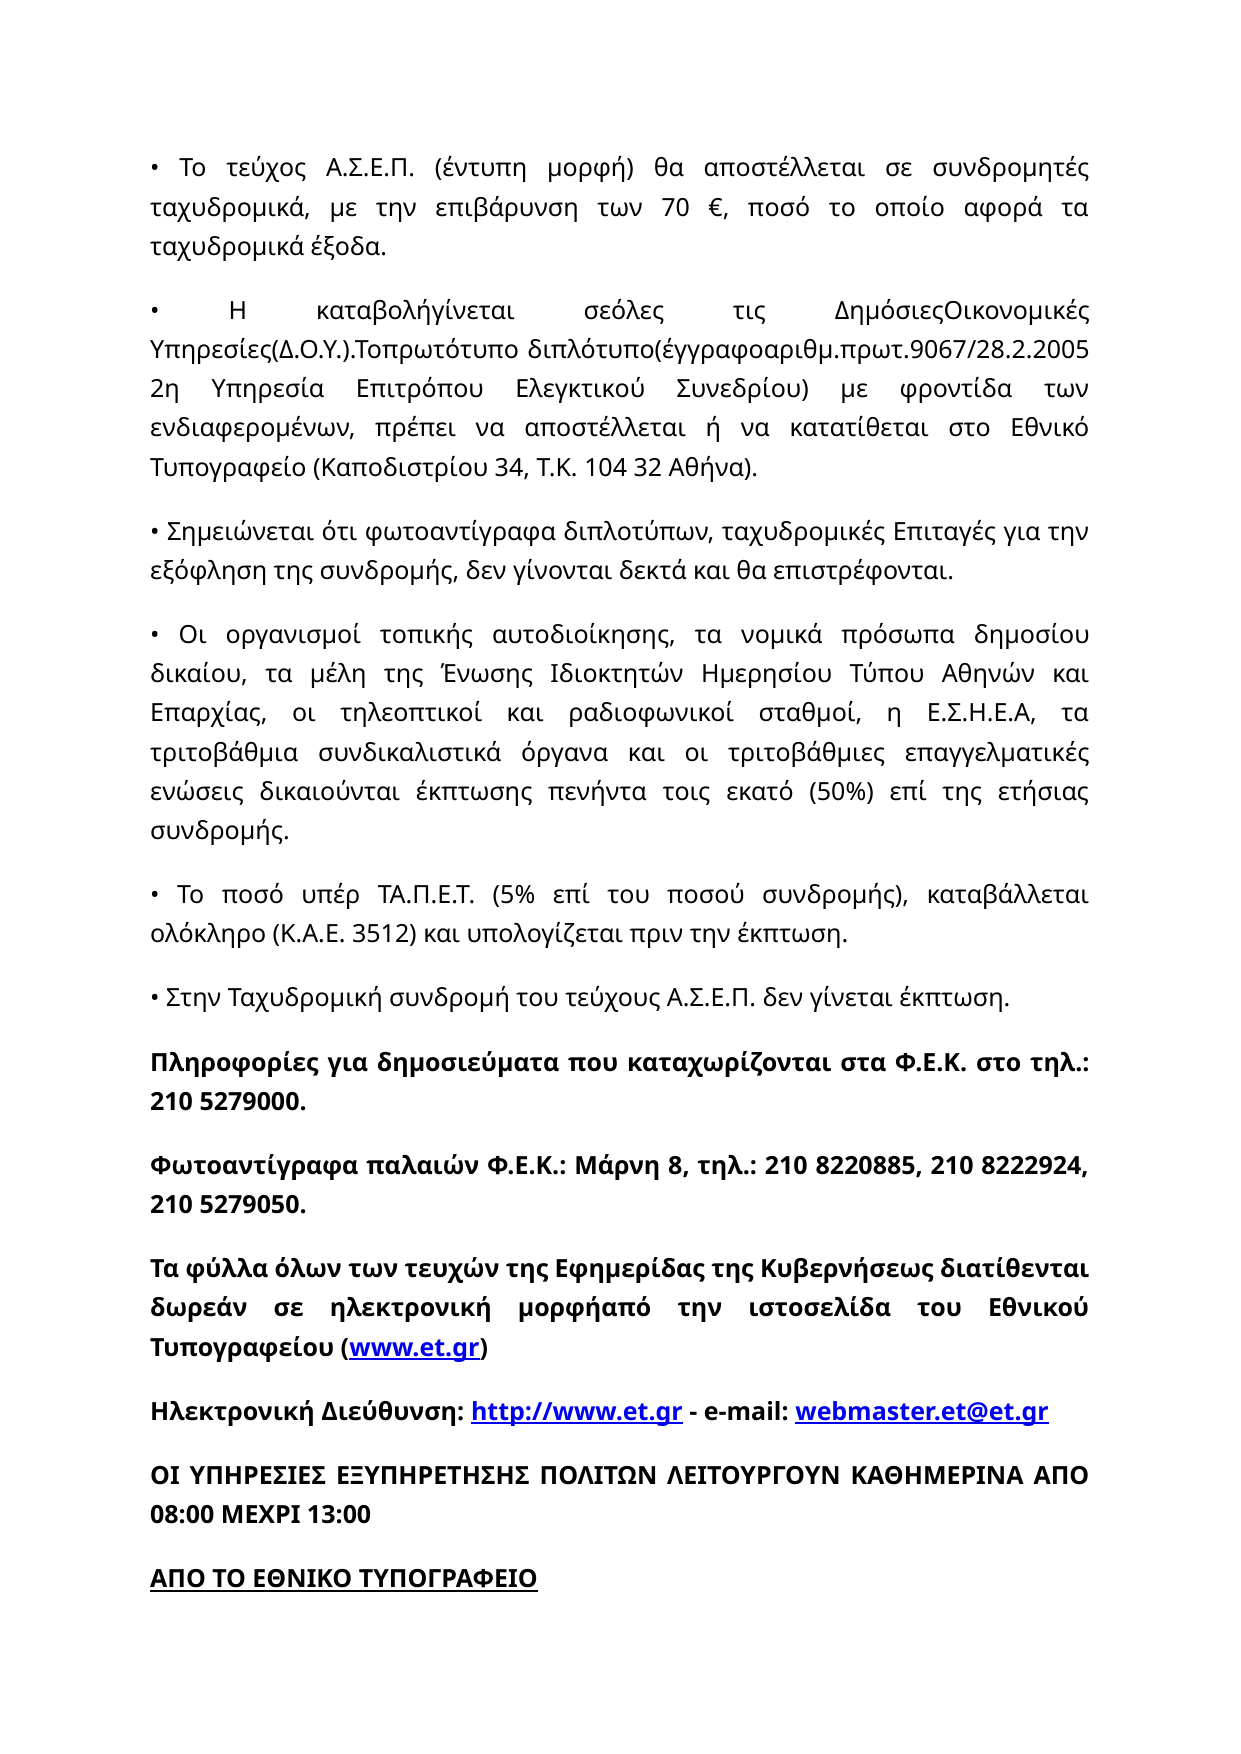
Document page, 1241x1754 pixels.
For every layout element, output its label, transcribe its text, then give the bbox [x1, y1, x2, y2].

text Φωτοαντίγραφα παλαιών Φ.Ε.Κ.: Μάρνη 8, τηλ.: 210 8220885, 210 8222924, 210 5279050. [150, 1147, 1090, 1221]
text ΟΙ ΥΠΗΡΕΣΙΕΣ ΕΞΥΠΗΡΕΤΗΣΗΣ ΠΟΛΙΤΩΝ ΛΕΙΤΟΥΡΓΟΥΝ ΚΑΘΗΜΕΡΙΝΑ ΑΠΟ 08:00 ΜΕΧΡΙ 13:00 [150, 1457, 1090, 1531]
text Hλεκτρονική Διεύθυνση: http://www.et.gr - e-mail: webmaster.et@et.gr [150, 1393, 1090, 1427]
text • Σημειώνεται ότι φωτοαντίγραφα διπλοτύπων, ταχυδρομικές Επιταγές για την εξόφληση της συνδρομής, δεν γίνονται δεκτά και θα επιστρέφονται. [150, 513, 1090, 587]
text • Το τεύχος Α.Σ.Ε.Π. (έντυπη μορφή) θα αποστέλλεται σε συνδρομητές ταχυδρομικά, με την επιβάρυνση των 70 €, ποσό το οποίο αφορά τα ταχυδρομικά έξοδα. [150, 150, 1090, 262]
text • Οι οργανισμοί τοπικής αυτοδιοίκησης, τα νομικά πρόσωπα δημοσίου δικαίου, τα μέλη της Ένωσης Ιδιοκτητών Ημερησίου Τύπου Αθηνών και Επαρχίας, οι τηλεοπτικοί και ραδιοφωνικοί σταθμοί, η Ε.Σ.Η.Ε.Α, τα τριτοβάθμια συνδικαλιστικά όργανα και οι τριτοβάθμιες επαγγελματικές ενώσεις δικαιούνται έκπτωσης πενήντα τοις εκατό (50%) επί της ετήσιας συνδρομής. [150, 617, 1090, 847]
text Πληροφορίες για δημοσιεύματα που καταχωρίζονται στα Φ.Ε.Κ. στο τηλ.: 210 5279000. [150, 1044, 1090, 1117]
text Τα φύλλα όλων των τευχών της Εφημερίδας της Κυβερνήσεως διατίθενται δωρεάν σε ηλεκτρονική μορφήαπό την ιστοσελίδα του Εθνικού Τυπογραφείου (www.et.gr) [150, 1251, 1090, 1363]
text • Το ποσό υπέρ ΤΑ.Π.Ε.Τ. (5% επί του ποσού συνδρομής), καταβάλλεται ολόκληρο (Κ.Α.Ε. 3512) και υπολογίζεται πριν την έκπτωση. [150, 877, 1090, 950]
text ΑΠΟ ΤΟ ΕΘΝΙΚΟ ΤΥΠΟΓΡΑΦΕΙΟ [150, 1561, 1090, 1595]
text • Η καταβολήγίνεται σεόλες τις ΔημόσιεςΟικονομικές Υπηρεσίες(Δ.Ο.Υ.).Τοπρωτότυπο διπλότυπο(έγγραφοαριθμ.πρωτ.9067/28.2.2005 2η Υπηρεσία Επιτρόπου Ελεγκτικού Συνεδρίου) με φροντίδα των ενδιαφερομένων, πρέπει να αποστέλλεται ή να κατατίθεται στο Εθνικό Τυπογραφείο (Καποδιστρίου 34, Τ.Κ. 104 32 Αθήνα). [150, 292, 1090, 483]
text • Στην Ταχυδρομική συνδρομή του τεύχους Α.Σ.Ε.Π. δεν γίνεται έκπτωση. [150, 980, 1090, 1014]
